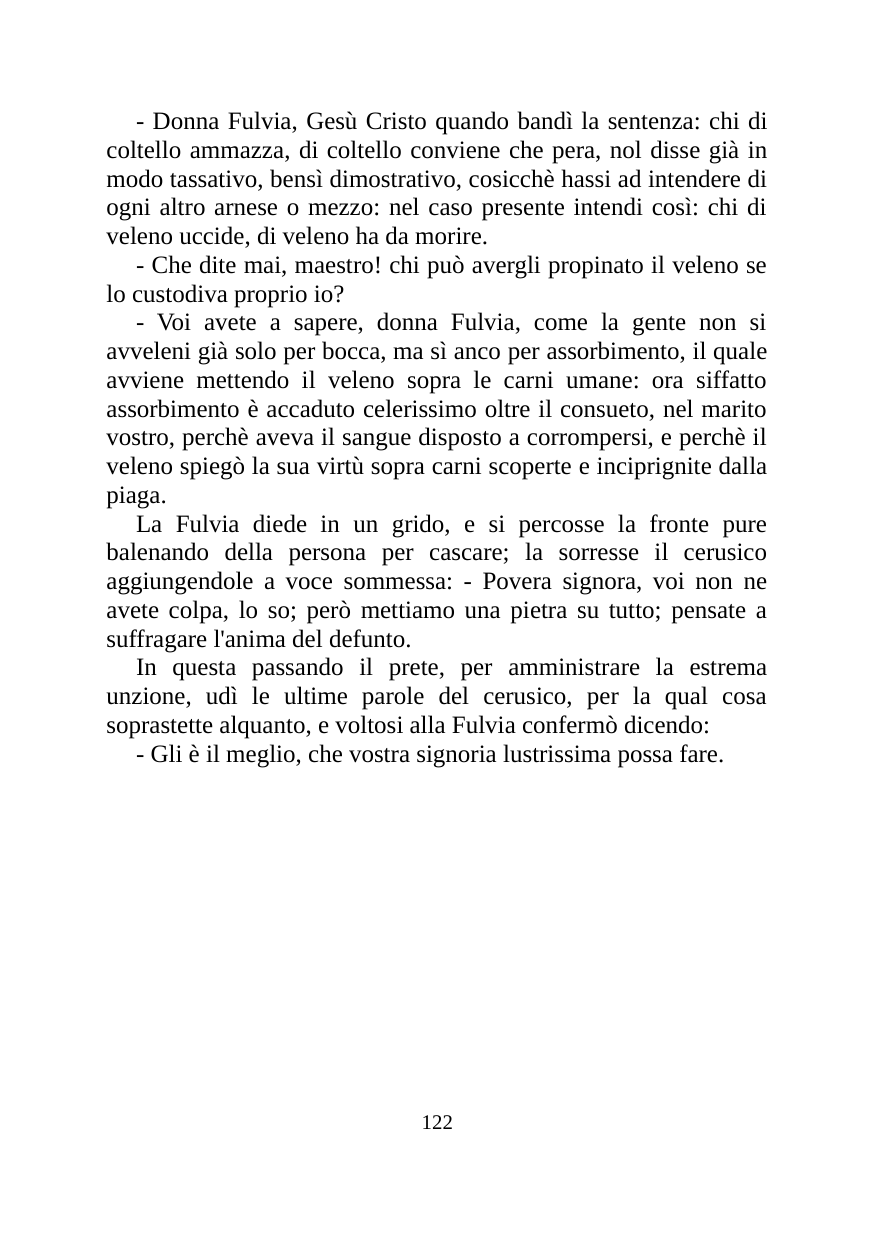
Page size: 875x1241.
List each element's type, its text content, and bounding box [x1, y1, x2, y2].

text - Che dite mai, maestro! chi può avergli propinato il veleno se lo custodiva proprio io? [106, 250, 768, 307]
text La Fulvia diede in un grido, e si percosse la fronte pure balenando della persona per cascare; la sorresse il cerusico aggiungendole a voce sommessa: - Povera signora, voi non ne avete colpa, lo so; però mettiamo una pietra su tutto; pensate a suffragare l'anima del defunto. [106, 509, 768, 652]
text - Voi avete a sapere, donna Fulvia, come la gente non si avveleni già solo per bocca, ma sì anco per assorbimento, il quale avviene mettendo il veleno sopra le carni umane: ora siffatto assorbimento è accaduto celerissimo oltre il consueto, nel marito vostro, perchè aveva il sangue disposto a corrompersi, e perchè il veleno spiegò la sua virtù sopra carni scoperte e inciprignite dalla piaga. [106, 307, 768, 509]
text - Donna Fulvia, Gesù Cristo quando bandì la sentenza: chi di coltello ammazza, di coltello conviene che pera, nol disse già in modo tassativo, bensì dimostrativo, cosicchè hassi ad intendere di ogni altro arnese o mezzo: nel caso presente intendi così: chi di veleno uccide, di veleno ha da morire. [106, 106, 768, 250]
text - Gli è il meglio, che vostra signoria lustrissima possa fare. [106, 739, 768, 767]
text In questa passando il prete, per amministrare la estrema unzione, udì le ultime parole del cerusico, per la qual cosa soprastette alquanto, e voltosi alla Fulvia confermò dicendo: [106, 652, 768, 739]
